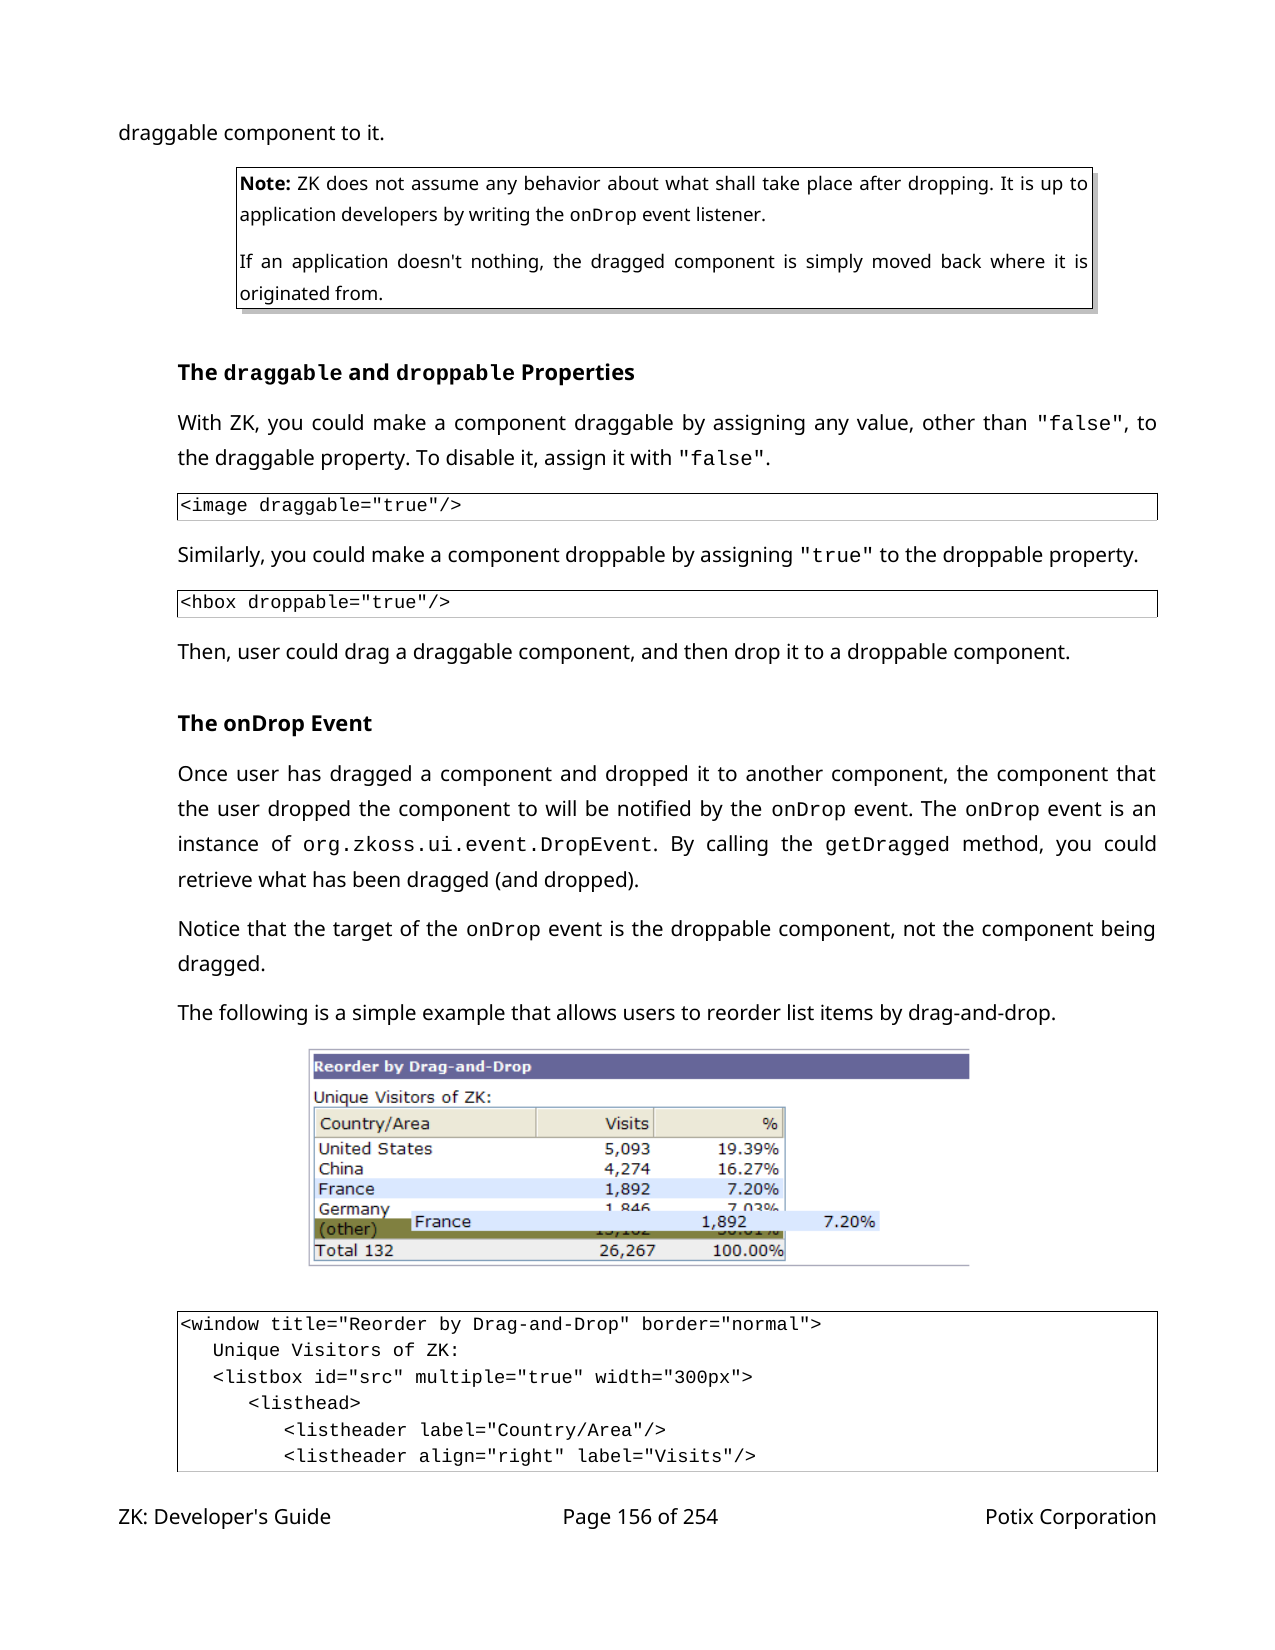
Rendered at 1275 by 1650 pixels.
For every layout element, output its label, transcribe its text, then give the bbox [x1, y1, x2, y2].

text The following is a simple example that allows users to reorder list items by drag-and-drop. [177, 998, 1157, 1027]
text <window title="Reorder by Drag-and-Drop" border="normal"> Unique Visitors of ZK: <listbox id="src" multiple="true" width="300px"> <listhead> <listheader label="Country/Area"/> <listheader align="right" label="Visits"/> [178, 1312, 1157, 1471]
subtitle The draggable and droppable Properties [177, 357, 1157, 387]
subtitle The onDrop Event [177, 708, 1157, 738]
text <image draggable="true"/> [178, 494, 1157, 520]
text If an application doesn't nothing, the dragged component is simply moved back where it is originated from. [237, 245, 1092, 308]
text Similarly, you could make a component droppable by assigning "true" to the droppable property. [177, 540, 1157, 569]
text <hbox droppable="true"/> [178, 591, 1157, 617]
text Note: ZK does not assume any behavior about what shall take place after dropping. It is up to application developers by writing the onDrop event listener. [237, 168, 1092, 228]
text Then, user could drag a draggable component, and then drop it to a droppable component. [177, 637, 1157, 666]
text Notice that the target of the onDrop event is the droppable component, not the component being dragged. [177, 914, 1157, 978]
picture [305, 1044, 970, 1270]
text Once user has dragged a component and dropped it to another component, the component that the user dropped the component to will be notified by the onDrop event. The onDrop event is an instance of org.zkoss.ui.event.DropEvent. By calling the getDragged method, you could retrieve what has been dragged (and dropped). [177, 759, 1157, 893]
text With ZK, you could make a component draggable by assigning any value, other than "false", to the draggable property. To disable it, assign it with "false". [177, 408, 1157, 472]
text draggable component to it. [118, 118, 1157, 146]
